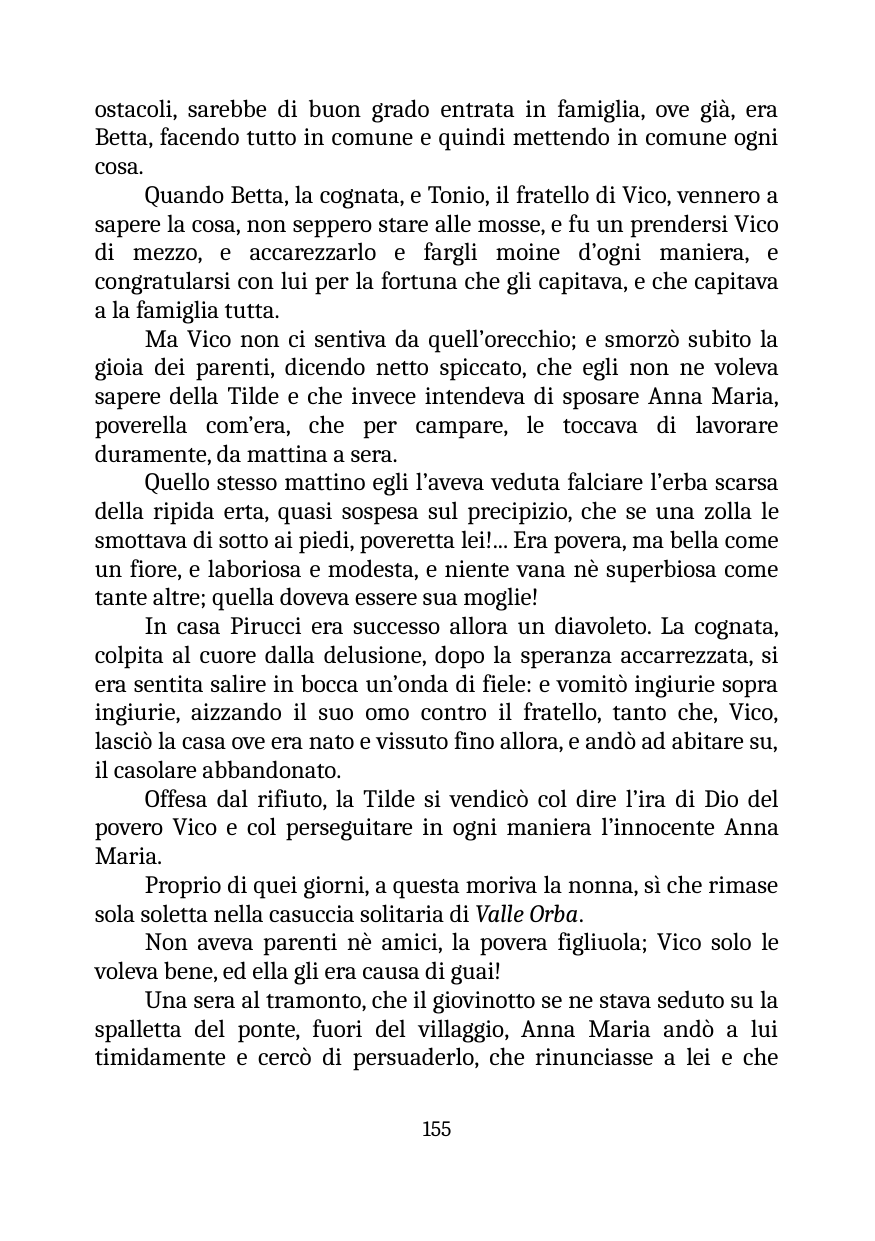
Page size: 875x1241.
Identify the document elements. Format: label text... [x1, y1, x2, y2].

text Non aveva parenti nè amici, la povera figliuola; Vico solo le voleva bene, ed ella gli era causa di guai! [94, 928, 779, 986]
text In casa Pirucci era successo allora un diavoleto. La cognata, colpita al cuore dalla delusione, dopo la speranza accarrezzata, si era sentita salire in bocca un’onda di fiele: e vomitò ingiurie sopra ingiurie, aizzando il suo omo contro il fratello, tanto che, Vico, lasciò la casa ove era nato e vissuto fino allora, e andò ad abitare su, il casolare abbandonato. [94, 612, 779, 784]
text Offesa dal rifiuto, la Tilde si vendicò col dire l’ira di Dio del povero Vico e col perseguitare in ogni maniera l’innocente Anna Maria. [94, 784, 779, 871]
text Quello stesso mattino egli l’aveva veduta falciare l’erba scarsa della ripida erta, quasi sospesa sul precipizio, che se una zolla le smottava di sotto ai piedi, poveretta lei!... Era povera, ma bella come un fiore, e laboriosa e modesta, e niente vana nè superbiosa come tante altre; quella doveva essere sua moglie! [94, 468, 779, 612]
text Quando Betta, la cognata, e Tonio, il fratello di Vico, vennero a sapere la cosa, non seppero stare alle mosse, e fu un prendersi Vico di mezzo, e accarezzarlo e fargli moine d’ogni maniera, e congratularsi con lui per la fortuna che gli capitava, e che capitava a la famiglia tutta. [94, 181, 779, 324]
text ostacoli, sarebbe di buon grado entrata in famiglia, ove già, era Betta, facendo tutto in comune e quindi mettendo in comune ogni cosa. [94, 94, 779, 181]
text Proprio di quei giorni, a questa moriva la nonna, sì che rimase sola soletta nella casuccia solitaria di Valle Orba. [94, 871, 779, 928]
text Ma Vico non ci sentiva da quell’orecchio; e smorzò subito la gioia dei parenti, dicendo netto spiccato, che egli non ne voleva sapere della Tilde e che invece intendeva di sposare Anna Maria, poverella com’era, che per campare, le toccava di lavorare duramente, da mattina a sera. [94, 324, 779, 468]
text Una sera al tramonto, che il giovinotto se ne stava seduto su la spalletta del ponte, fuori del villaggio, Anna Maria andò a lui timidamente e cercò di persuaderlo, che rinunciasse a lei e che [94, 986, 779, 1072]
